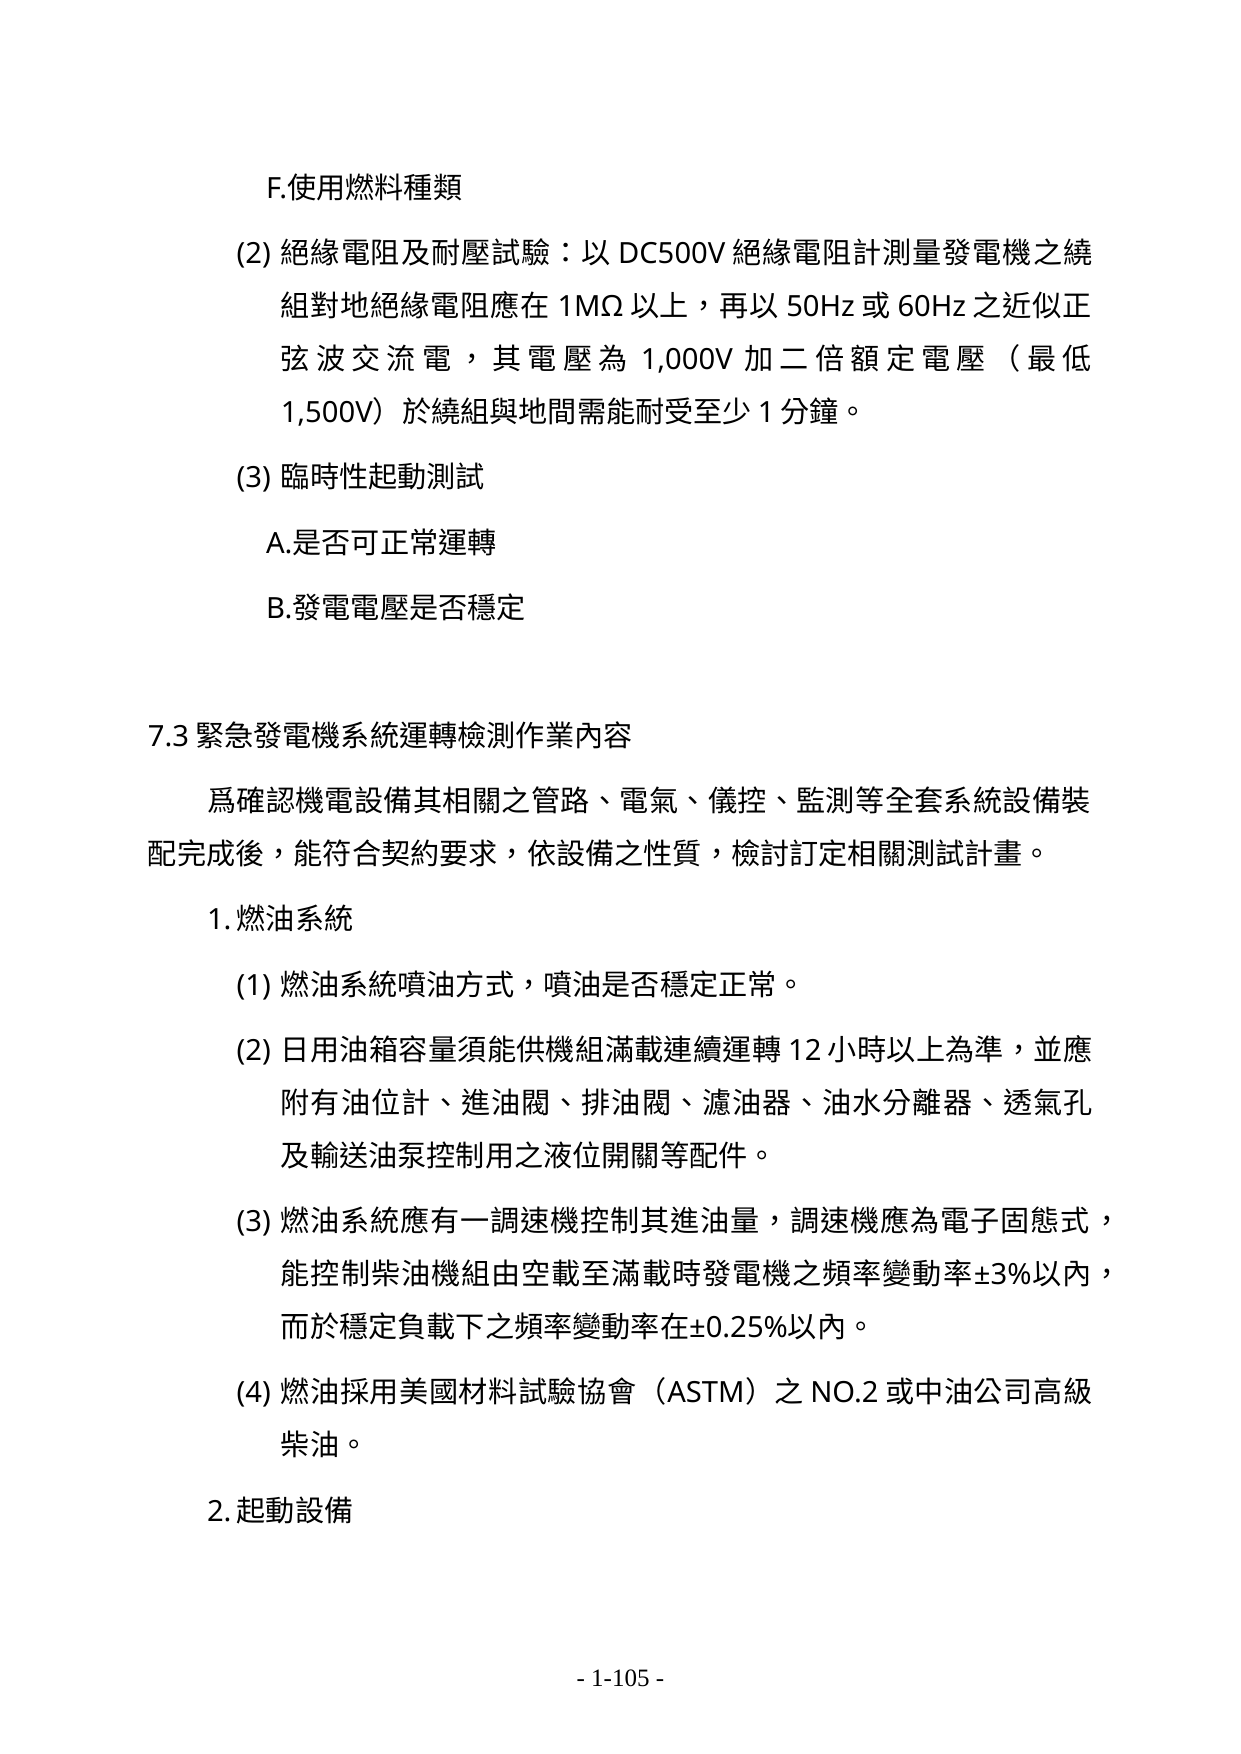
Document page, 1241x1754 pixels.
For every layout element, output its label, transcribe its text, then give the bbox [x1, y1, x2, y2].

text 爲確認機電設備其相關之管路、電氣、儀控、監測等全套系統設備裝配完成後，能符合契約要求，依設備之性質，檢討訂定相關測試計畫。 [148, 778, 1092, 873]
text F.使用燃料種類 [266, 164, 1092, 207]
text (2) 日用油箱容量須能供機組滿載連續運轉12小時以上為準，並應附有油位計、進油閥、排油閥、濾油器、油水分離器、透氣孔及輸送油泵控制用之液位開關等配件。 [236, 1027, 1092, 1175]
subtitle 7.3緊急發電機系統運轉檢測作業內容 [148, 712, 1092, 755]
text A.是否可正常運轉 [266, 519, 1092, 562]
text B.發電電壓是否穩定 [266, 585, 1092, 627]
text (3) 臨時性起動測試 [236, 454, 1092, 496]
text (3) 燃油系統應有一調速機控制其進油量，調速機應為電子固態式，能控制柴油機組由空載至滿載時發電機之頻率變動率±3%以內，而於穩定負載下之頻率變動率在±0.25%以內。 [236, 1198, 1092, 1346]
subtitle 1. 燃油系統 [207, 896, 1092, 938]
text (4) 燃油採用美國材料試驗協會（ASTM）之NO.2或中油公司高級柴油。 [236, 1369, 1092, 1464]
text (1) 燃油系統噴油方式，噴油是否穩定正常。 [236, 961, 1092, 1004]
subtitle 2. 起動設備 [207, 1487, 1092, 1530]
text (2) 絕緣電阻及耐壓試驗：以DC500V絕緣電阻計測量發電機之繞組對地絕緣電阻應在1MΩ以上，再以50Hz或60Hz之近似正弦波交流電，其電壓為1,000V加二倍額定電壓（最低1,500V）於繞組與地間需能耐受至少1分鐘。 [236, 230, 1092, 431]
